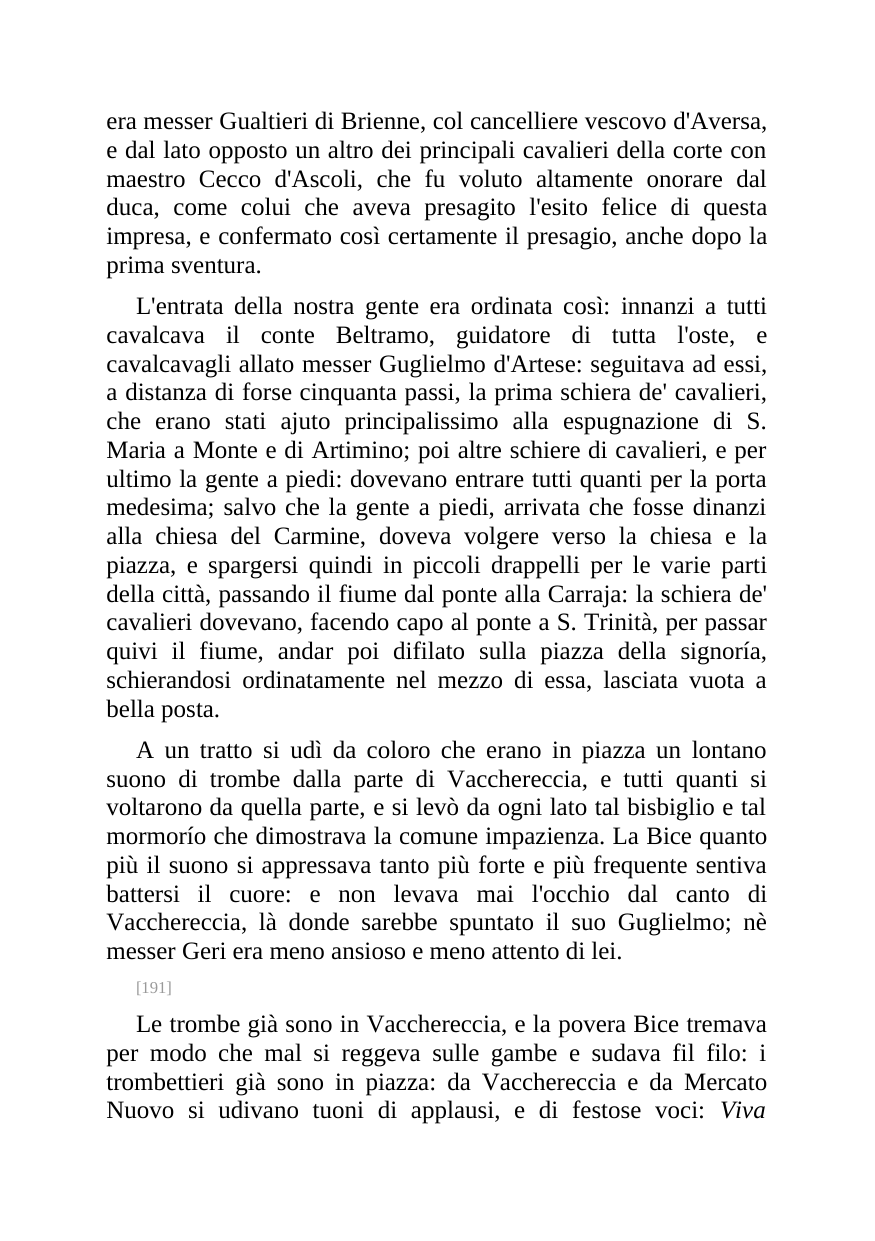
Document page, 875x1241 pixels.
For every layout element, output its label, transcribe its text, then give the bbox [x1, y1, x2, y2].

text era messer Gualtieri di Brienne, col cancelliere vescovo d'Aversa, e dal lato opposto un altro dei principali cavalieri della corte con maestro Cecco d'Ascoli, che fu voluto altamente onorare dal duca, come colui che aveva presagito l'esito felice di questa impresa, e confermato così certamente il presagio, anche dopo la prima sventura. [106, 106, 768, 279]
text L'entrata della nostra gente era ordinata così: innanzi a tutti cavalcava il conte Beltramo, guidatore di tutta l'oste, e cavalcavagli allato messer Guglielmo d'Artese: seguitava ad essi, a distanza di forse cinquanta passi, la prima schiera de' cavalieri, che erano stati ajuto principalissimo alla espugnazione di S. Maria a Monte e di Artimino; poi altre schiere di cavalieri, e per ultimo la gente a piedi: dovevano entrare tutti quanti per la porta medesima; salvo che la gente a piedi, arrivata che fosse dinanzi alla chiesa del Carmine, doveva volgere verso la chiesa e la piazza, e spargersi quindi in piccoli drappelli per le varie parti della città, passando il fiume dal ponte alla Carraja: la schiera de' cavalieri dovevano, facendo capo al ponte a S. Trinità, per passar quivi il fiume, andar poi difilato sulla piazza della signoría, schierandosi ordinatamente nel mezzo di essa, lasciata vuota a bella posta. [106, 291, 768, 722]
text A un tratto si udì da coloro che erano in piazza un lontano suono di trombe dalla parte di Vacchereccia, e tutti quanti si voltarono da quella parte, e si levò da ogni lato tal bisbiglio e tal mormorío che dimostrava la comune impazienza. La Bice quanto più il suono si appressava tanto più forte e più frequente sentiva battersi il cuore: e non levava mai l'occhio dal canto di Vacchereccia, là donde sarebbe spuntato il suo Guglielmo; nè messer Geri era meno ansioso e meno attento di lei. [106, 735, 768, 965]
text [191] [106, 977, 768, 997]
text Le trombe già sono in Vacchereccia, e la povera Bice tremava per modo che mal si reggeva sulle gambe e sudava fil filo: i trombettieri già sono in piazza: da Vacchereccia e da Mercato Nuovo si udivano tuoni di applausi, e di festose voci: Viva [106, 1009, 768, 1124]
